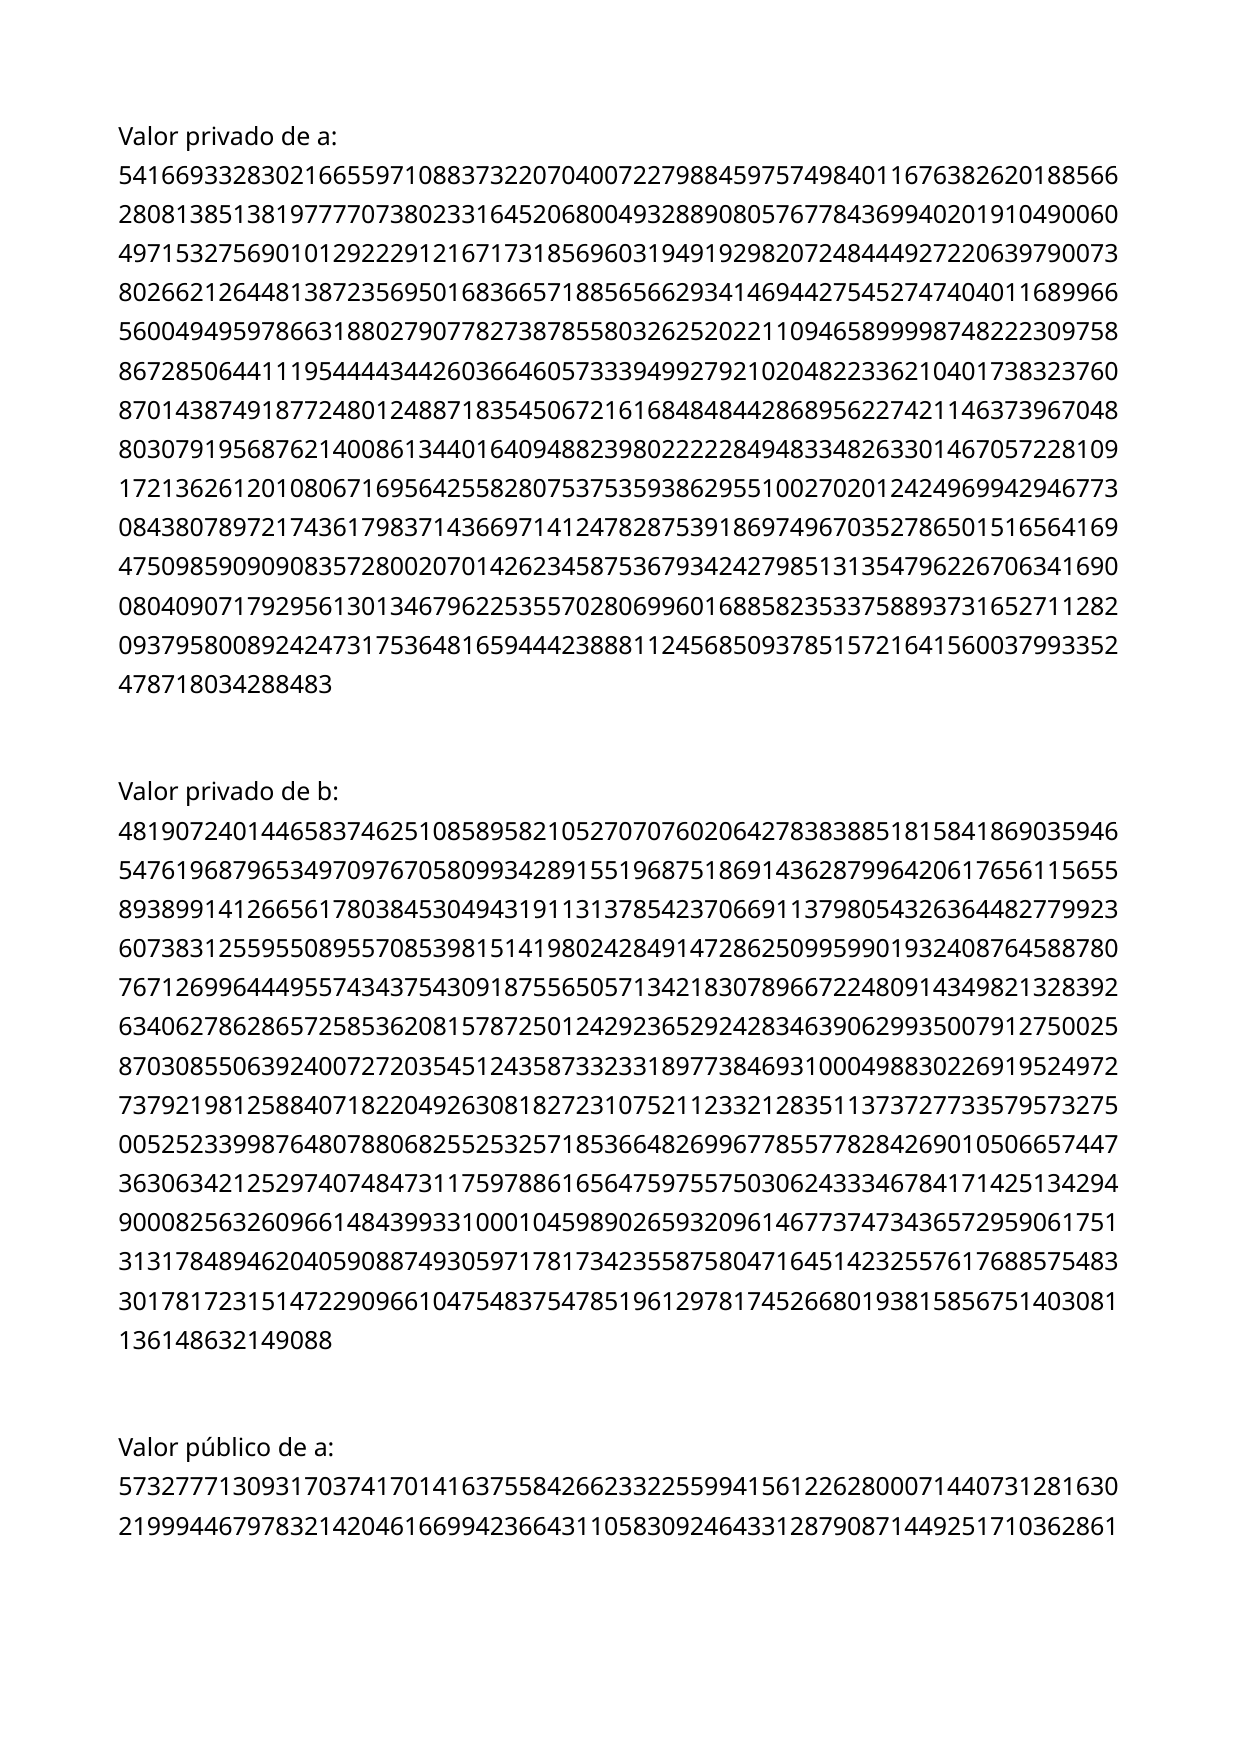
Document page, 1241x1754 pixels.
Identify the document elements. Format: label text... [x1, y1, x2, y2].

text Valor público de a: 57327771309317037417014163755842662332255994156122628000714407312816302199944679783214204616699423664311058309246433128790871449251710362861 [118, 1430, 1122, 1542]
text Valor privado de a: 5416693328302166559710883732207040072279884597574984011676382620188566280813851381977770738023316452068004932889080576778436994020191049006049715327569010129222912167173185696031949192982072484449272206397900738026621264481387235695016836657188565662934146944275452747404011689966560049495978663188027907782738785580326252022110946589999874822230975886728506441119544443442603664605733394992792102048223362104017383237608701438749187724801248871835450672161684848442868956227421146373967048803079195687621400861344016409488239802222284948334826330146705722810917213626120108067169564255828075375359386295510027020124249699429467730843807897217436179837143669714124782875391869749670352786501516564169475098590909083572800207014262345875367934242798513135479622670634169008040907179295613013467962253557028069960168858235337588937316527112820937958008924247317536481659444238881124568509378515721641560037993352478718034288483 [118, 118, 1122, 701]
text Valor privado de b: 4819072401446583746251085895821052707076020642783838851815841869035946547619687965349709767058099342891551968751869143628799642061765611565589389914126656178038453049431911313785423706691137980543263644827799236073831255955089557085398151419802428491472862509959901932408764588780767126996444955743437543091875565057134218307896672248091434982132839263406278628657258536208157872501242923652924283463906299350079127500258703085506392400727203545124358733233189773846931000498830226919524972737921981258840718220492630818272310752112332128351137372773357957327500525233998764807880682552532571853664826996778557782842690105066574473630634212529740748473117597886165647597557503062433346784171425134294900082563260966148439933100010459890265932096146773747343657295906175131317848946204059088749305971781734235587580471645142325576176885754833017817231514722909661047548375478519612978174526680193815856751403081136148632149088 [118, 774, 1122, 1356]
